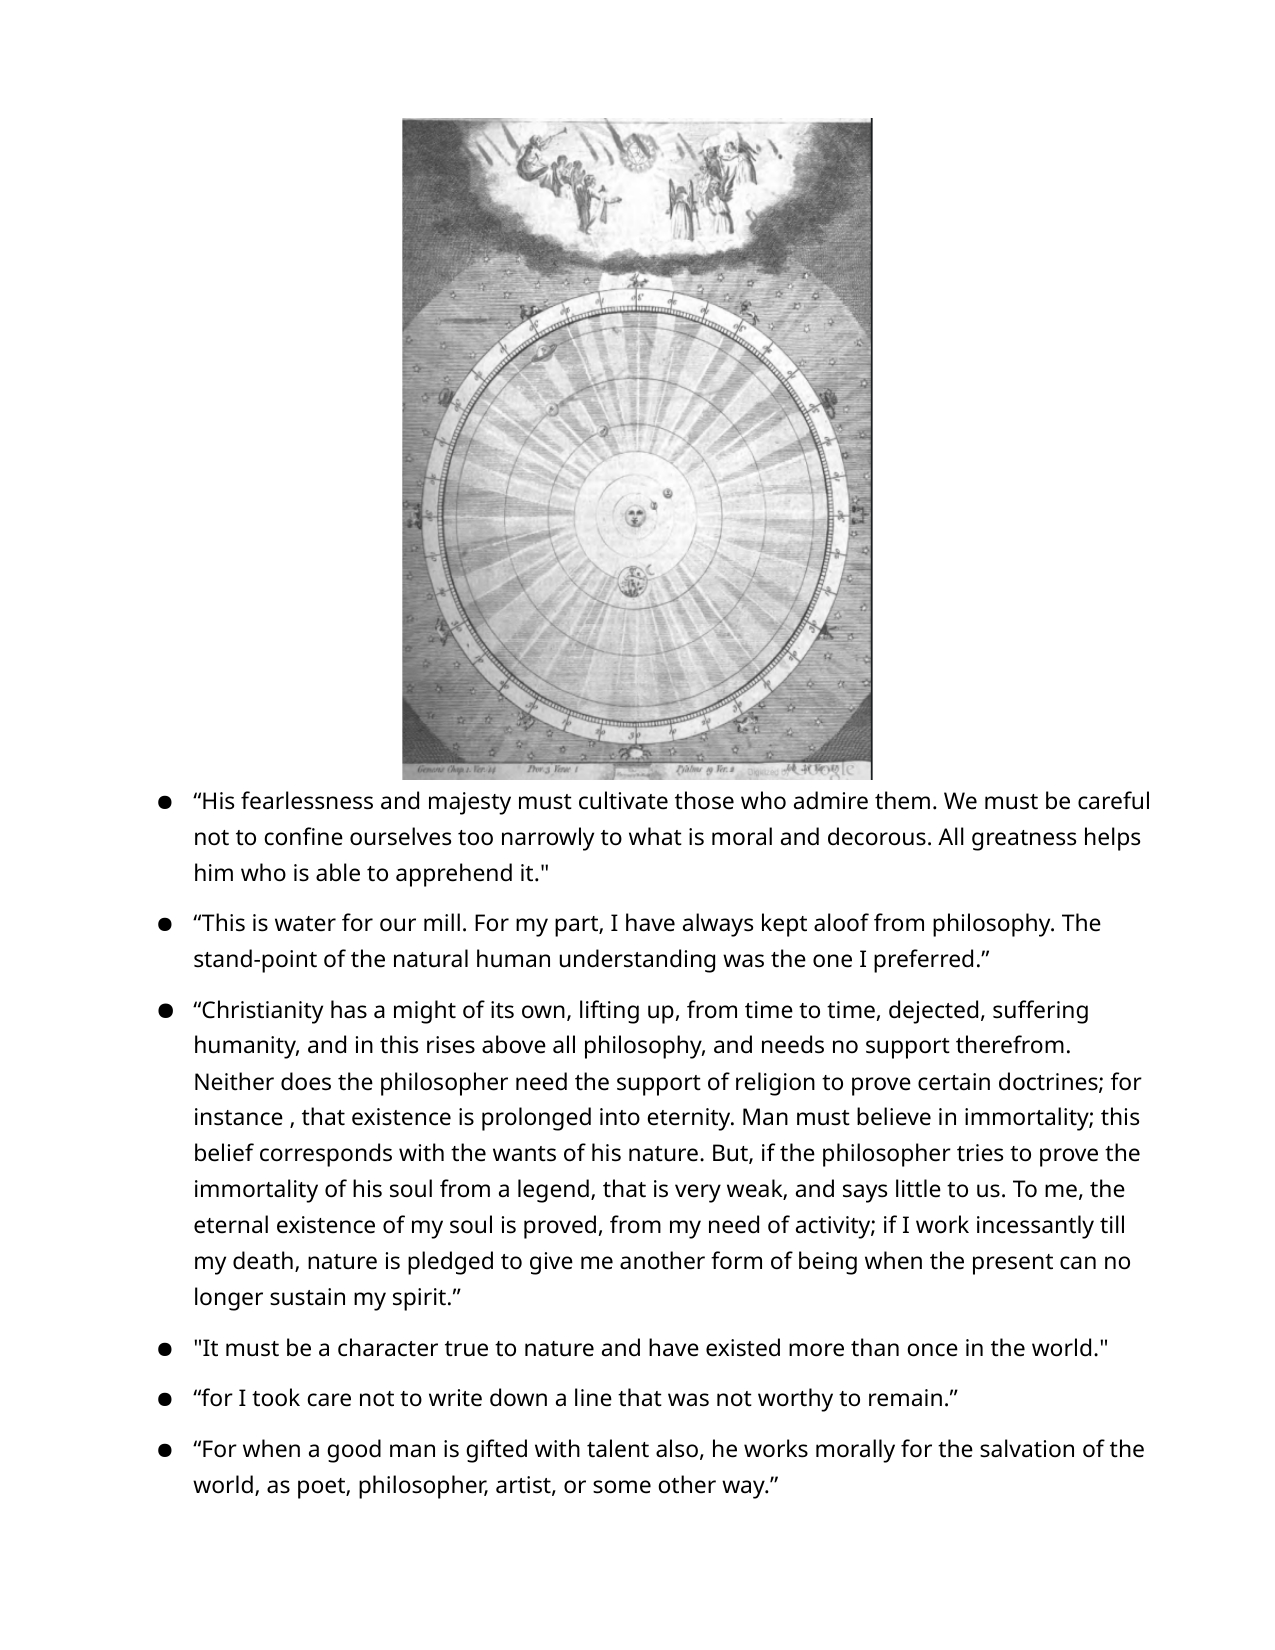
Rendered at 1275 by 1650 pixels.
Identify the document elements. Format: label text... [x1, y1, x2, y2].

list “This is water for our mill. For my part, I have always kept aloof from philosophy. The stand-point of the natural human understanding was the one I preferred.” [156, 907, 1157, 974]
list “For when a good man is gifted with talent also, he works morally for the salvation of the world, as poet, philosopher, artist, or some other way.” [156, 1433, 1157, 1500]
list “Christianity has a might of its own, lifting up, from time to time, dejected, suffering humanity, and in this rises above all philosophy, and needs no support therefrom. Neither does the philosopher need the support of religion to prove certain doctrines; for instance , that existence is prolonged into eternity. Man must believe in immortality; this belief corresponds with the wants of his nature. But, if the philosopher tries to prove the immortality of his soul from a legend, that is very weak, and says little to us. To me, the eternal existence of my soul is proved, from my need of activity; if I work incessantly till my death, nature is pledged to give me another form of being when the present can no longer sustain my spirit.” [156, 993, 1157, 1312]
list “His fearlessness and majesty must cultivate those who admire them. We must be careful not to confine ourselves too narrowly to what is moral and decorous. All greatness helps him who is able to apprehend it." [156, 780, 1157, 888]
picture [402, 118, 873, 780]
list "It must be a character true to nature and have existed more than once in the world." [156, 1332, 1157, 1363]
list “for I took care not to write down a line that was not worthy to remain.” [156, 1382, 1157, 1413]
